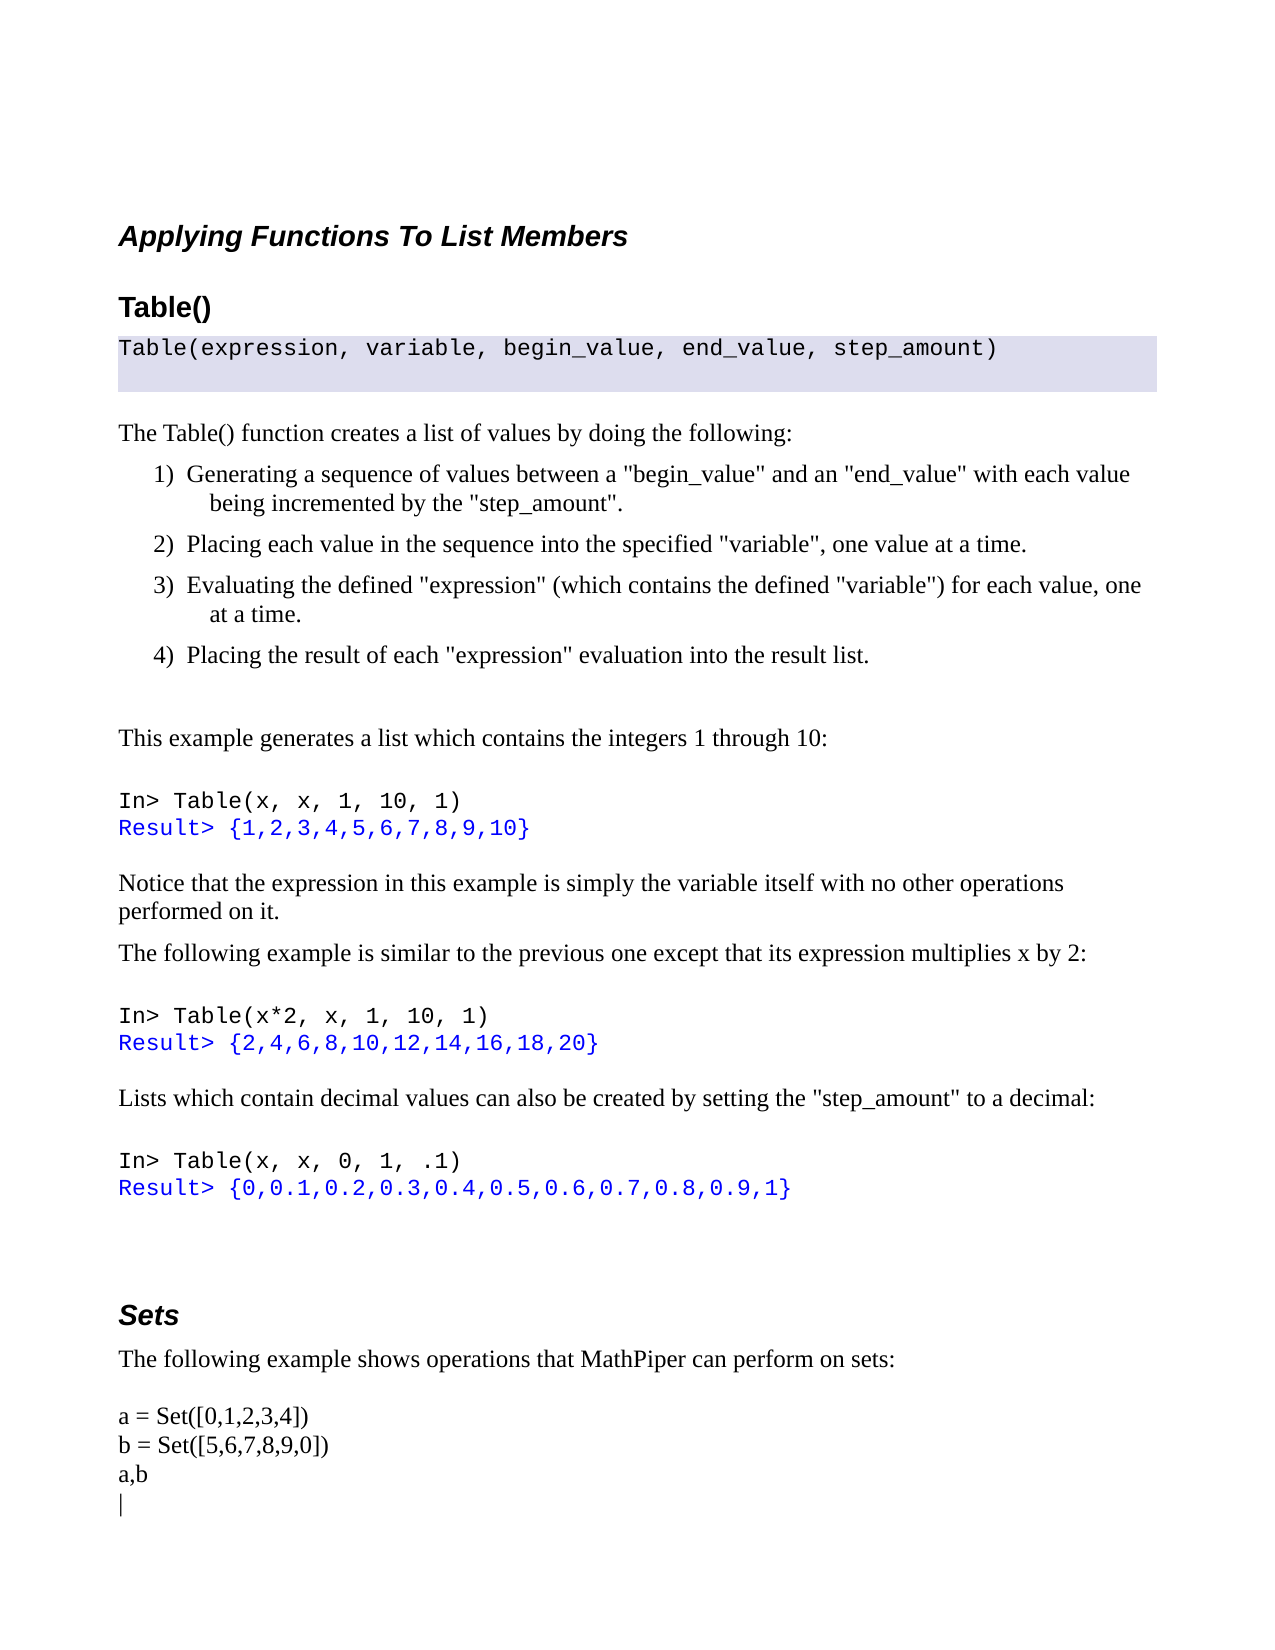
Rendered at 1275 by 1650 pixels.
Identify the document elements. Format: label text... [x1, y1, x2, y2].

text 3) Evaluating the defined "expression" (which contains the defined "variable") for each value, one at a time. [153, 570, 1157, 628]
subtitle Table() [118, 290, 1157, 324]
text a = Set([0,1,2,3,4]) [118, 1401, 1157, 1430]
text Result> {0,0.1,0.2,0.3,0.4,0.5,0.6,0.7,0.8,0.9,1} [118, 1176, 1157, 1202]
text a,b [118, 1459, 1157, 1488]
text The following example shows operations that MathPiper can perform on sets: [118, 1344, 1157, 1373]
text The following example is similar to the previous one except that its expression multiplies x by 2: [118, 938, 1157, 966]
text 2) Placing each value in the sequence into the specified "variable", one value at a time. [153, 529, 1157, 558]
text Result> {2,4,6,8,10,12,14,16,18,20} [118, 1031, 1157, 1057]
text In> Table(x, x, 0, 1, .1) [118, 1150, 1157, 1176]
text In> Table(x, x, 1, 10, 1) [118, 790, 1157, 816]
text | [118, 1488, 1157, 1516]
text The Table() function creates a list of values by doing the following: [118, 418, 1157, 446]
text Notice that the expression in this example is simply the variable itself with no other operations performed on it. [118, 868, 1157, 925]
text Result> {1,2,3,4,5,6,7,8,9,10} [118, 816, 1157, 842]
subtitle Sets [118, 1298, 1157, 1331]
text This example generates a list which contains the integers 1 through 10: [118, 723, 1157, 751]
table_header Table(expression, variable, begin_value, end_value, step_amount) [118, 336, 1157, 392]
text b = Set([5,6,7,8,9,0]) [118, 1430, 1157, 1459]
text In> Table(x*2, x, 1, 10, 1) [118, 1005, 1157, 1031]
text 4) Placing the result of each "expression" evaluation into the result list. [153, 640, 1157, 669]
subtitle Applying Functions To List Members [118, 219, 1157, 253]
text Lists which contain decimal values can also be created by setting the "step_amount" to a decimal: [118, 1083, 1157, 1111]
text 1) Generating a sequence of values between a "begin_value" and an "end_value" with each value being incremented by the "step_amount". [153, 459, 1157, 516]
